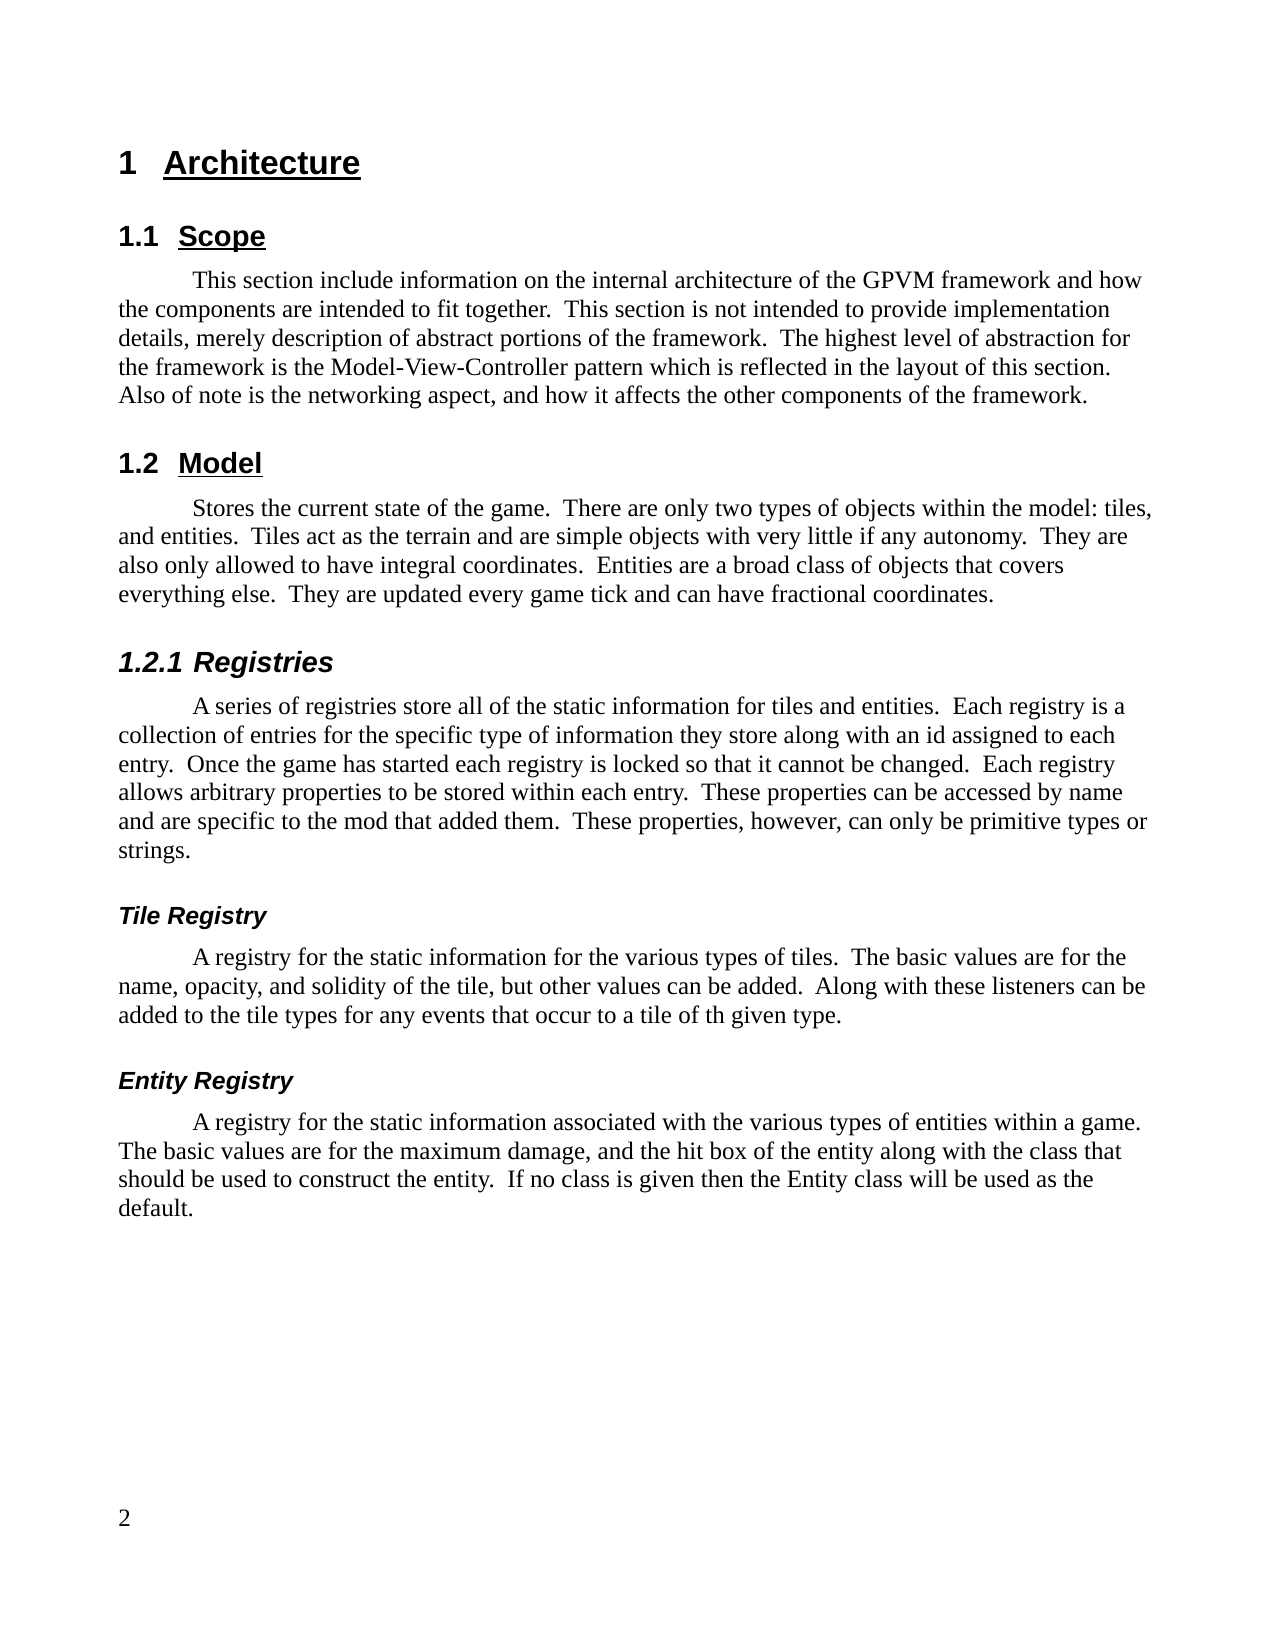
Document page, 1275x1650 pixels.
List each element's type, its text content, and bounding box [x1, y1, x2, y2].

subtitle Tile Registry [118, 901, 1157, 930]
subtitle Architecture [118, 143, 1157, 182]
subtitle Scope [118, 219, 1157, 253]
text A registry for the static information for the various types of tiles. The basic values are for the name, opacity, and solidity of the tile, but other values can be added. Along with these listeners can be added to the tile types for any events that occur to a tile of th given type. [118, 942, 1157, 1028]
subtitle Entity Registry [118, 1066, 1157, 1094]
text Stores the current state of the game. There are only two types of objects within the model: tiles, and entities. Tiles act as the terrain and are simple objects with very little if any autonomy. They are also only allowed to have integral coordinates. Entities are a broad class of objects that covers everything else. They are updated every game tick and can have fractional coordinates. [118, 493, 1157, 608]
text A series of registries store all of the static information for tiles and entities. Each registry is a collection of entries for the specific type of information they store along with an id assigned to each entry. Once the game has started each registry is locked so that it cannot be changed. Each registry allows arbitrary properties to be stored within each entry. These properties can be accessed by name and are specific to the mod that added them. These properties, however, can only be primitive types or strings. [118, 691, 1157, 864]
text This section include information on the internal architecture of the GPVM framework and how the components are intended to fit together. This section is not intended to provide implementation details, merely description of abstract portions of the framework. The highest level of abstraction for the framework is the Model-View-Controller pattern which is reflected in the layout of this section. Also of note is the networking aspect, and how it affects the other components of the framework. [118, 265, 1157, 409]
subtitle Model [118, 447, 1157, 480]
subtitle Registries [118, 645, 1157, 679]
text A registry for the static information associated with the various types of entities within a game. The basic values are for the maximum damage, and the hit box of the entity along with the class that should be used to construct the entity. If no class is given then the Entity class will be used as the default. [118, 1107, 1157, 1222]
